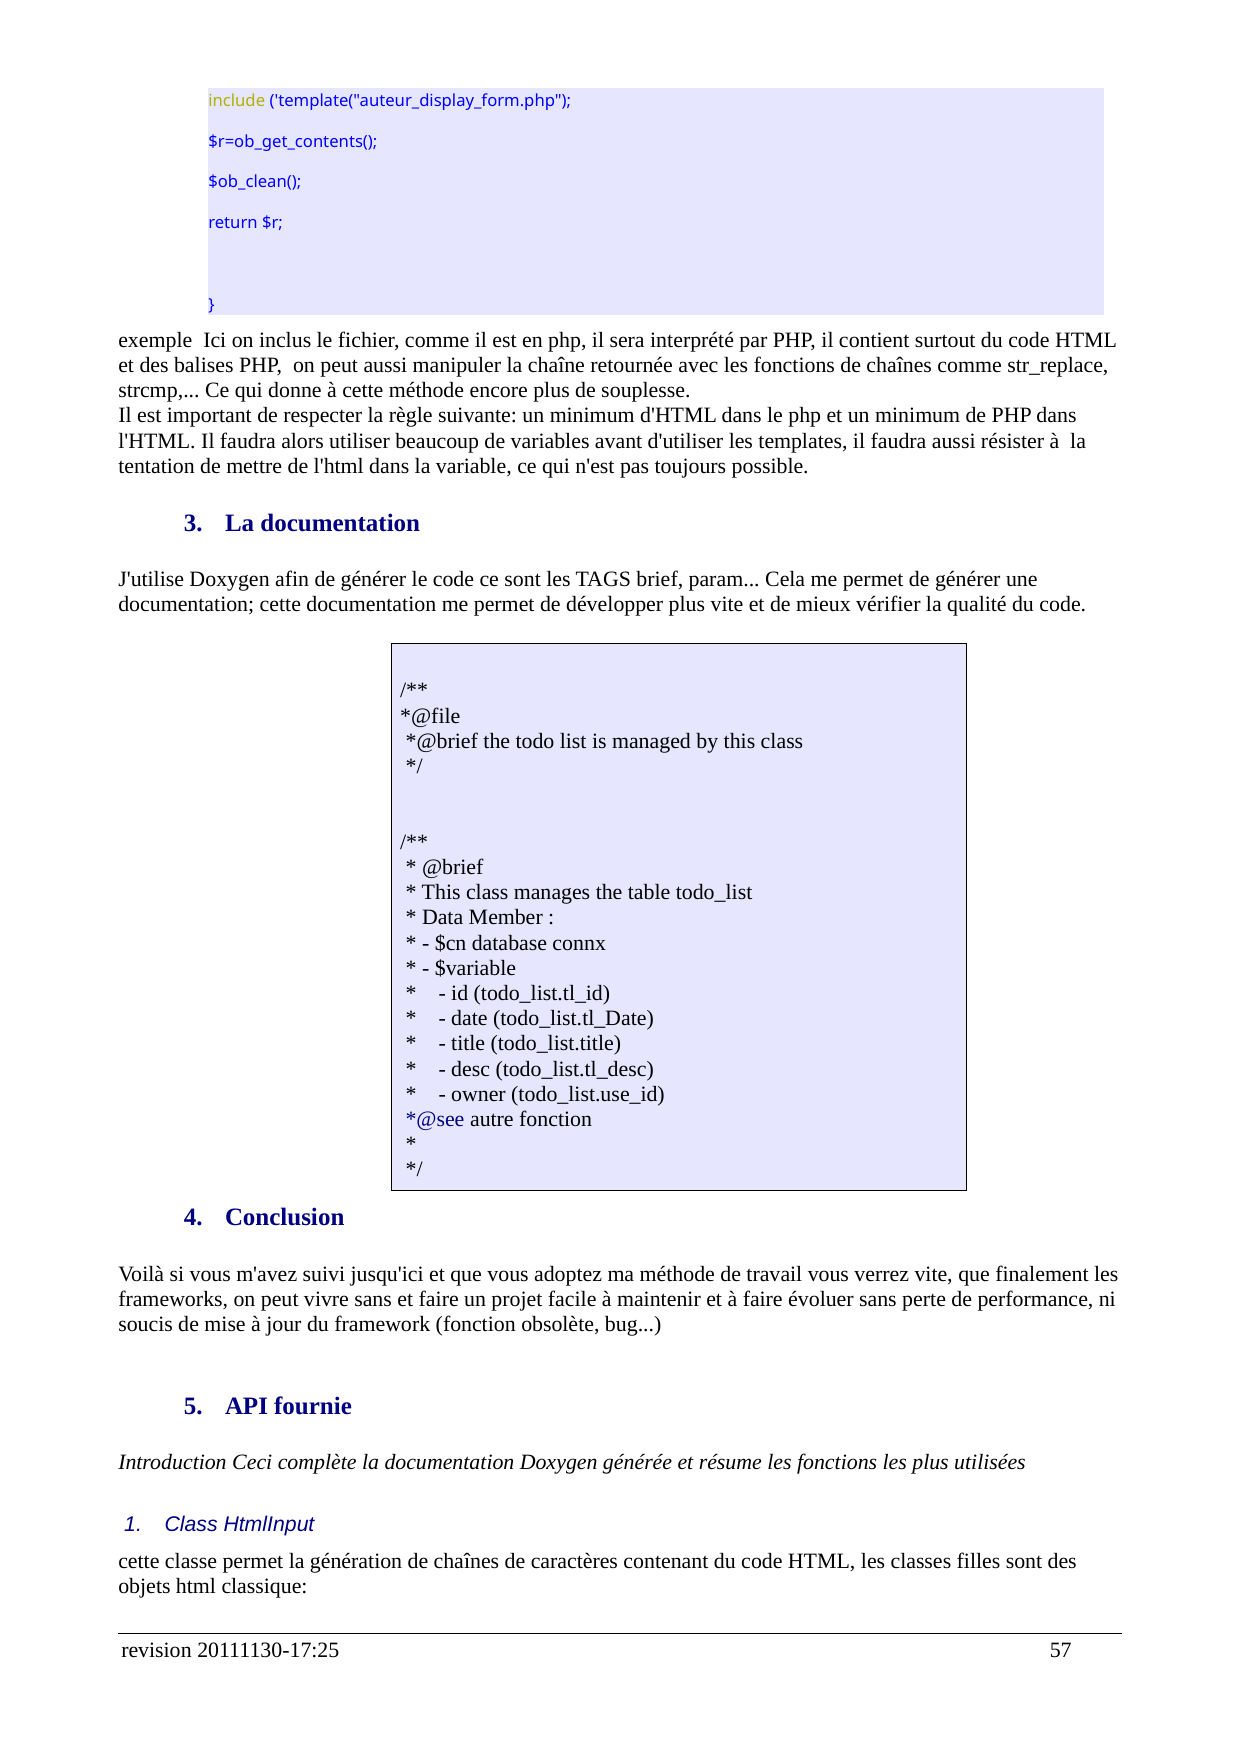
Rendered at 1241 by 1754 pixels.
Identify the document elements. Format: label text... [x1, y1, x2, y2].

text include ('template("auteur_display_form.php"); [208, 88, 1104, 111]
text Voilà si vous m'avez suivi jusqu'ici et que vous adoptez ma méthode de travail vous verrez vite, que finalement les frameworks, on peut vivre sans et faire un projet facile à maintenir et à faire évoluer sans perte de performance, ni soucis de mise à jour du framework (fonction obsolète, bug...) [118, 1261, 1122, 1336]
text J'utilise Doxygen afin de générer le code ce sont les TAGS brief, param... Cela me permet de générer une documentation; cette documentation me permet de développer plus vite et de mieux vérifier la qualité du code. [118, 566, 1122, 616]
text *@file *@brief the todo list is managed by this class */ /** [400, 703, 957, 854]
text cette classe permet la génération de chaînes de caractères contenant du code HTML, les classes filles sont des objets html classique: [118, 1548, 1122, 1598]
text Il est important de respecter la règle suivante: un minimum d'HTML dans le php et un minimum de PHP dans l'HTML. Il faudra alors utiliser beaucoup de variables avant d'utiliser les templates, il faudra aussi résister à la tentation de mettre de l'html dans la variable, ce qui n'est pas toujours possible. [118, 402, 1122, 478]
subtitle Conclusion [177, 646, 1122, 1231]
text *@see autre fonction * */ [400, 1106, 957, 1182]
text return $r; [208, 211, 1104, 233]
text $ob_clean(); [208, 170, 1104, 193]
text * @brief * This class manages the table todo_list * Data Member : * - $cn database connx * - $variable * - id (todo_list.tl_id) * - date (todo_list.tl_Date) * - title (todo_list.title) * - desc (todo_list.tl_desc) * - owner (todo_list.use_id) [400, 854, 957, 1106]
text } [208, 292, 1104, 315]
text /** [400, 652, 957, 703]
text $r=ob_get_contents(); [208, 129, 1104, 152]
subtitle La documentation [177, 508, 1122, 536]
text exemple Ici on inclus le fichier, comme il est en php, il sera interprété par PHP, il contient surtout du code HTML et des balises PHP, on peut aussi manipuler la chaîne retournée avec les fonctions de chaînes comme str_replace, strcmp,... Ce qui donne à cette méthode encore plus de souplesse. [118, 327, 1122, 402]
subtitle API fournie [177, 1391, 1122, 1420]
subtitle Class HtmlInput [118, 1511, 1122, 1536]
text Introduction Ceci complète la documentation Doxygen générée et résume les fonctions les plus utilisées [118, 1449, 1122, 1474]
